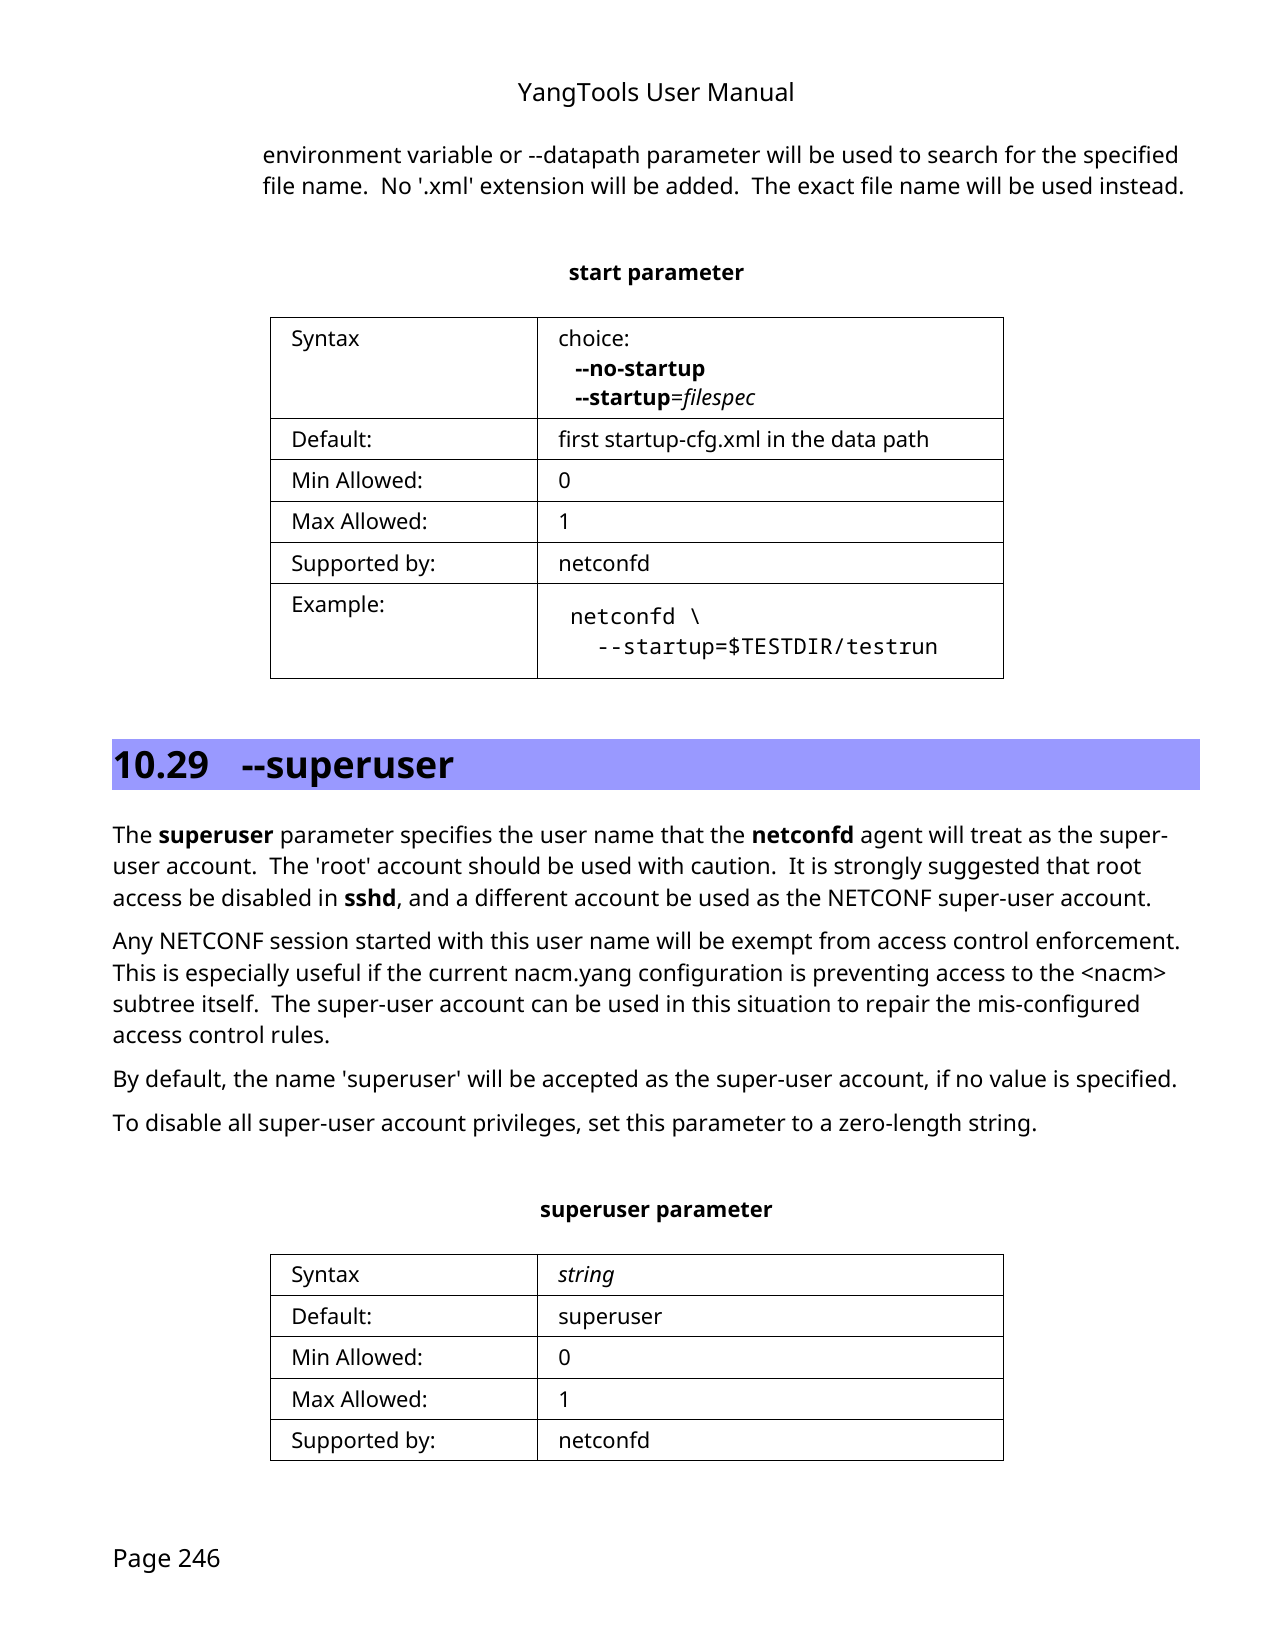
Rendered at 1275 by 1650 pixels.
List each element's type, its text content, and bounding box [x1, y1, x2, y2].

table_header Syntax [271, 318, 537, 418]
table_cell 0 [538, 460, 1003, 501]
table_cell Example: [271, 584, 537, 678]
table_header Syntax [271, 1255, 537, 1295]
table_header choice: --no-startup --startup=filespec [538, 318, 1003, 418]
subtitle start parameter [127, 257, 1185, 287]
table_header string [538, 1255, 1003, 1295]
table_cell Max Allowed: [271, 1379, 537, 1419]
table_cell netconfd [538, 543, 1003, 583]
table_cell Supported by: [271, 1420, 537, 1460]
table_cell first startup-cfg.xml in the data path [538, 419, 1003, 459]
table_cell Max Allowed: [271, 502, 537, 542]
table_cell 1 [538, 502, 1003, 542]
table_cell Min Allowed: [271, 460, 537, 501]
list environment variable or --datapath parameter will be used to search for the specified file name. No '.xml' extension will be added. The exact file name will be used instead. [225, 138, 1200, 201]
table_cell Default: [271, 419, 537, 459]
table_cell netconfd \ --startup=$TESTDIR/testrun [538, 584, 1003, 678]
text By default, the name 'superuser' will be accepted as the super-user account, if no value is specified. [112, 1063, 1200, 1094]
subtitle --superuser [112, 739, 1200, 790]
table_cell superuser [538, 1296, 1003, 1336]
table_cell 0 [538, 1337, 1003, 1378]
table_cell 1 [538, 1379, 1003, 1419]
table_cell Default: [271, 1296, 537, 1336]
text To disable all super-user account privileges, set this parameter to a zero-length string. [112, 1107, 1200, 1138]
table_cell netconfd [538, 1420, 1003, 1460]
text The superuser parameter specifies the user name that the netconfd agent will treat as the super-user account. The 'root' account should be used with caution. It is strongly suggested that root access be disabled in sshd, and a different account be used as the NETCONF super-user account. [112, 819, 1200, 913]
text Any NETCONF session started with this user name will be exempt from access control enforcement. This is especially useful if the current nacm.yang configuration is preventing access to the <nacm> subtree itself. The super-user account can be used in this situation to repair the mis-configured access control rules. [112, 925, 1200, 1050]
table_cell Min Allowed: [271, 1337, 537, 1378]
table_cell Supported by: [271, 543, 537, 583]
subtitle superuser parameter [127, 1194, 1185, 1224]
